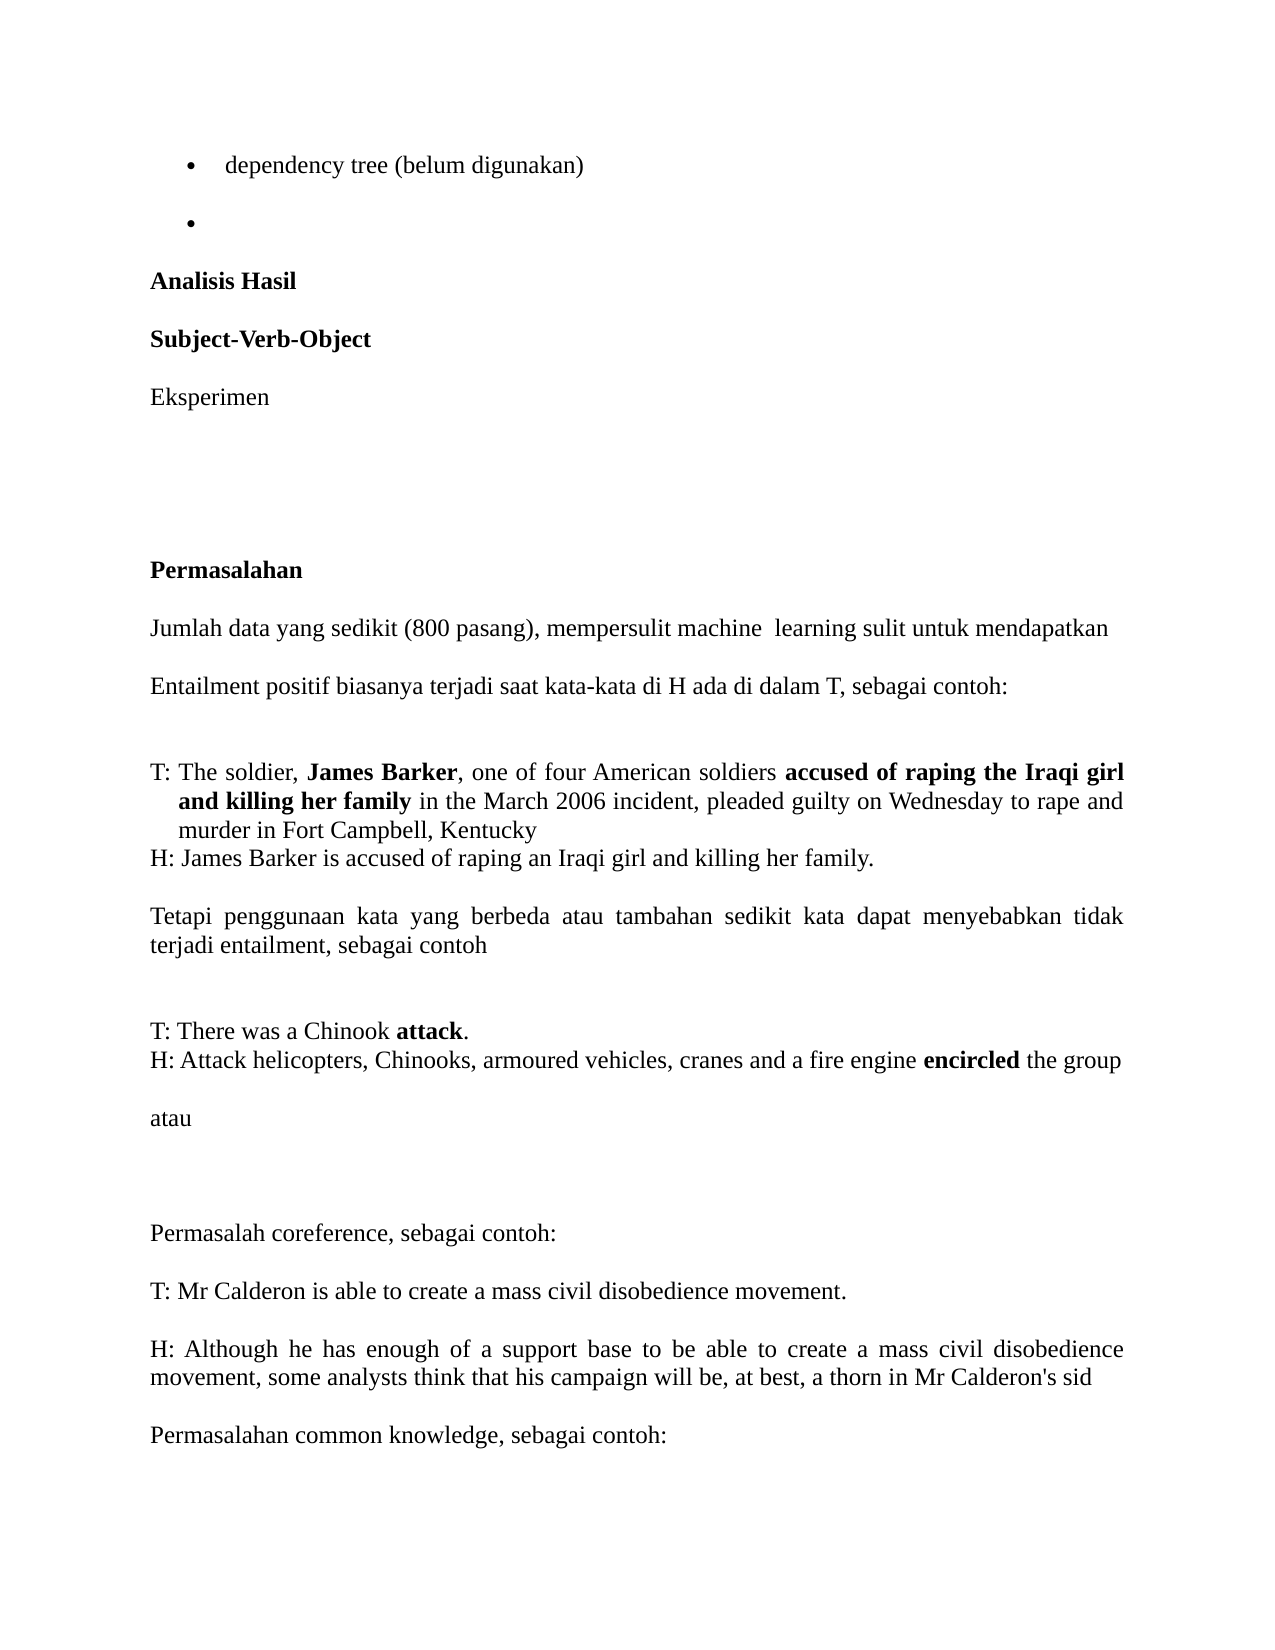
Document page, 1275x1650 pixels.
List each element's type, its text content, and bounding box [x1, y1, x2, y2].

text Subject-Verb-Object [150, 324, 1125, 352]
text Tetapi penggunaan kata yang berbeda atau tambahan sedikit kata dapat menyebabkan tidak terjadi entailment, sebagai contoh [150, 901, 1125, 959]
text H: James Barker is accused of raping an Iraqi girl and killing her family. [150, 843, 1125, 872]
text Permasalahan [150, 555, 1125, 584]
text Permasalah coreference, sebagai contoh: [150, 1218, 1125, 1247]
text H: Attack helicopters, Chinooks, armoured vehicles, cranes and a fire engine encircled the group [150, 1045, 1125, 1073]
text H: Although he has enough of a support base to be able to create a mass civil disobedience movement, some analysts think that his campaign will be, at best, a thorn in Mr Calderon's sid [150, 1334, 1125, 1391]
text atau [150, 1103, 1125, 1131]
text T: There was a Chinook attack. [150, 1016, 1125, 1045]
text Entailment positif biasanya terjadi saat kata-kata di H ada di dalam T, sebagai contoh: [150, 671, 1125, 700]
text Analisis Hasil [150, 266, 1125, 294]
text Permasalahan common knowledge, sebagai contoh: [150, 1420, 1125, 1449]
list dependency tree (belum digunakan) [187, 150, 1125, 179]
text Jumlah data yang sedikit (800 pasang), mempersulit machine learning sulit untuk mendapatkan [150, 613, 1125, 642]
text T: Mr Calderon is able to create a mass civil disobedience movement. [150, 1276, 1125, 1304]
text T: The soldier, James Barker, one of four American soldiers accused of raping the Iraqi girl and killing her family in the March 2006 incident, pleaded guilty on Wednesday to rape and murder in Fort Campbell, Kentucky [150, 757, 1125, 843]
text Eksperimen [150, 382, 1125, 410]
